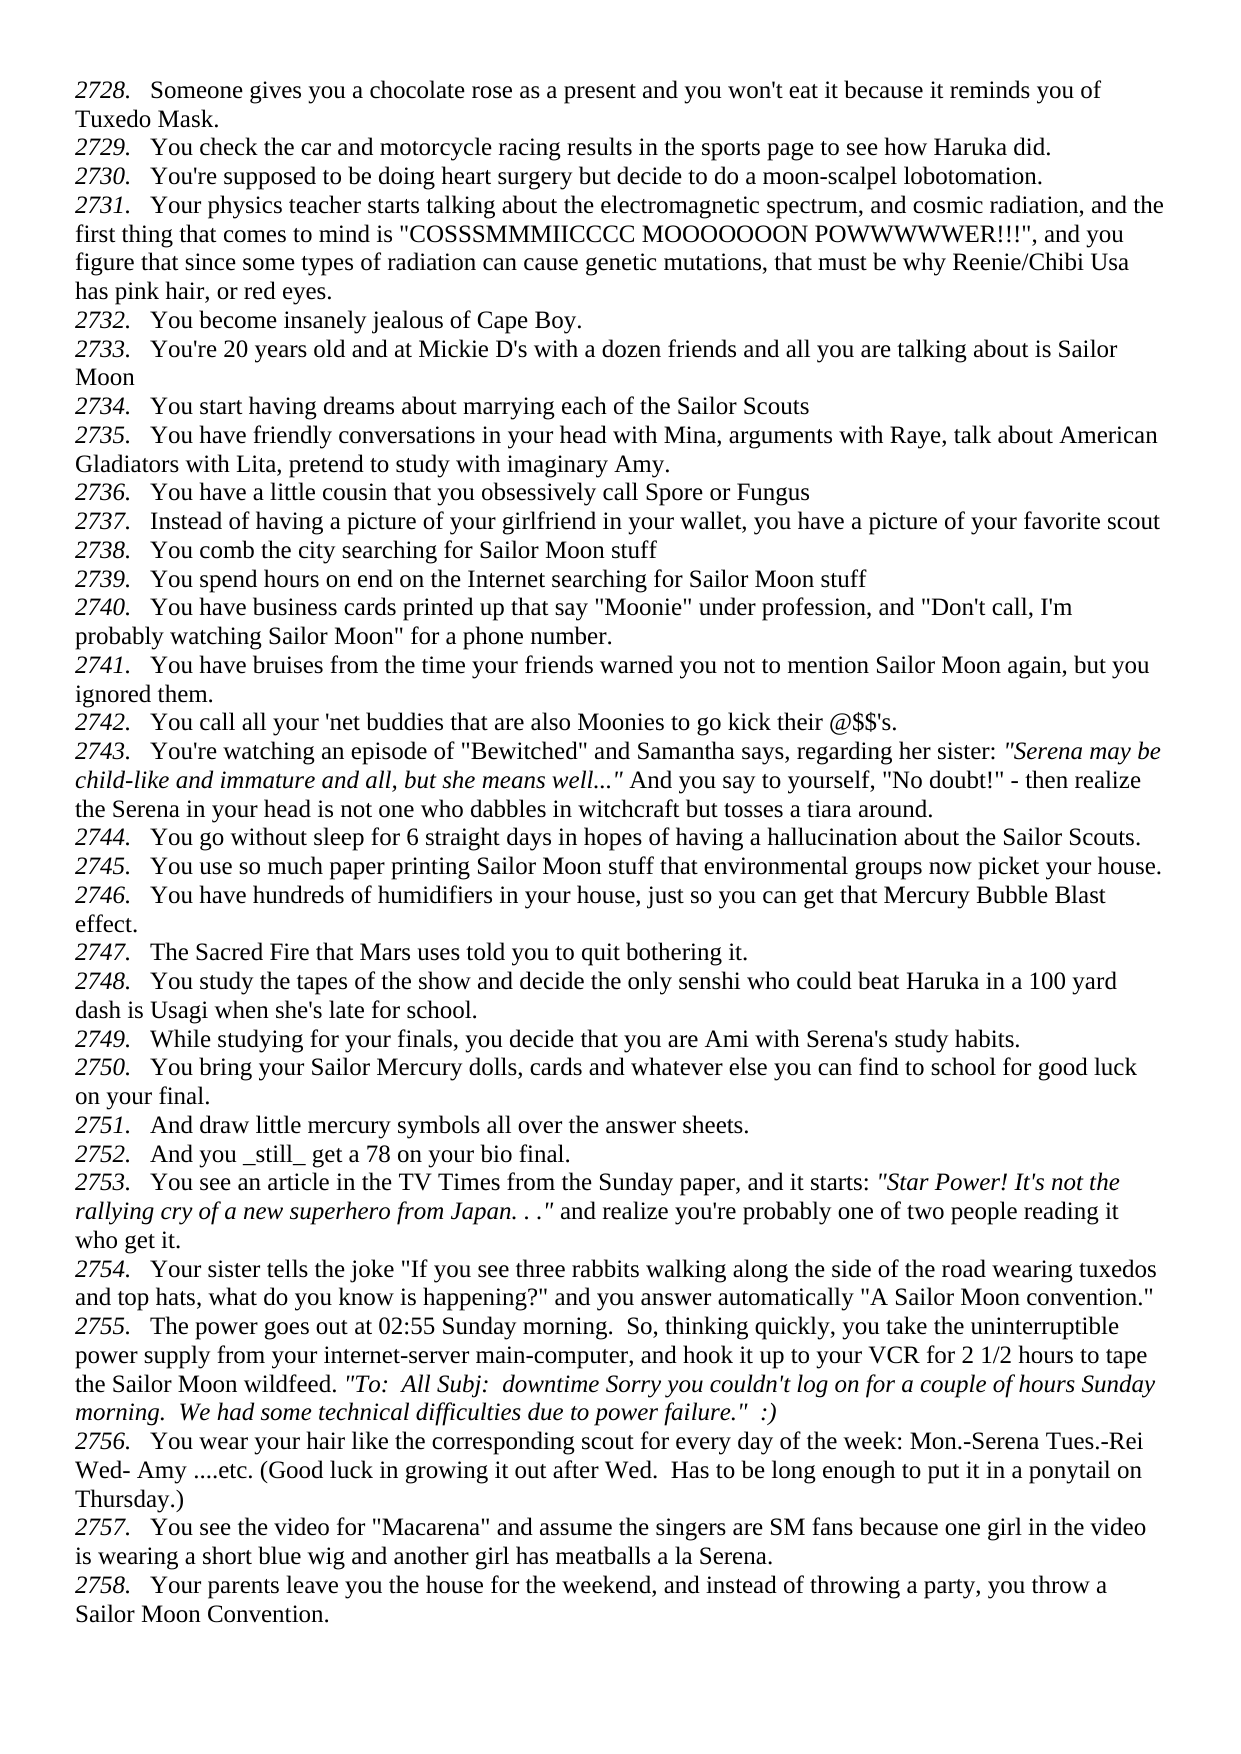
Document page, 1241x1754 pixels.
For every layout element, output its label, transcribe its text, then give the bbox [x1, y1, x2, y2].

list Your sister tells the joke "If you see three rabbits walking along the side of the road wearing tuxedos and top hats, what do you know is happening?" and you answer automatically "A Sailor Moon convention." [75, 1254, 1165, 1311]
list You check the car and motorcycle racing results in the sports page to see how Haruka did. [75, 132, 1165, 161]
list And draw little mercury symbols all over the answer sheets. [75, 1110, 1165, 1139]
list Instead of having a picture of your girlfriend in your wallet, you have a picture of your favorite scout [75, 506, 1165, 535]
list You wear your hair like the corresponding scout for every day of the week: Mon.-Serena Tues.-Rei Wed- Amy ....etc. (Good luck in growing it out after Wed. Has to be long enough to put it in a ponytail on Thursday.) [75, 1426, 1165, 1512]
list You have hundreds of humidifiers in your house, just so you can get that Mercury Bubble Blast effect. [75, 880, 1165, 937]
list You see an article in the TV Times from the Sunday paper, and it starts: "Star Power! It's not the rallying cry of a new superhero from Japan. . ." and realize you're probably one of two people reading it who get it. [75, 1167, 1165, 1254]
list You're watching an episode of "Bewitched" and Samantha says, regarding her sister: "Serena may be child-like and immature and all, but she means well..." And you say to yourself, "No doubt!" - then realize the Serena in your head is not one who dabbles in witchcraft but tosses a tiara around. [75, 736, 1165, 822]
list You comb the city searching for Sailor Moon stuff [75, 535, 1165, 564]
list You study the tapes of the show and decide the only senshi who could beat Haruka in a 100 yard dash is Usagi when she's late for school. [75, 966, 1165, 1024]
list You start having dreams about marrying each of the Sailor Scouts [75, 391, 1165, 420]
list You become insanely jealous of Cape Boy. [75, 305, 1165, 334]
list Someone gives you a chocolate rose as a present and you won't eat it because it reminds you of Tuxedo Mask. [75, 75, 1165, 132]
list You see the video for "Macarena" and assume the singers are SM fans because one girl in the video is wearing a short blue wig and another girl has meatballs a la Serena. [75, 1512, 1165, 1570]
list You're 20 years old and at Mickie D's with a dozen friends and all you are talking about is Sailor Moon [75, 334, 1165, 391]
list You have bruises from the time your friends warned you not to mention Sailor Moon again, but you ignored them. [75, 650, 1165, 707]
list The Sacred Fire that Mars uses told you to quit bothering it. [75, 937, 1165, 966]
list While studying for your finals, you decide that you are Ami with Serena's study habits. [75, 1024, 1165, 1052]
list You have business cards printed up that say "Moonie" under profession, and "Don't call, I'm probably watching Sailor Moon" for a phone number. [75, 592, 1165, 650]
list You bring your Sailor Mercury dolls, cards and whatever else you can find to school for good luck on your final. [75, 1052, 1165, 1110]
list And you _still_ get a 78 on your bio final. [75, 1139, 1165, 1167]
list You're supposed to be doing heart surgery but decide to do a moon-scalpel lobotomation. [75, 161, 1165, 190]
list You go without sleep for 6 straight days in hopes of having a hallucination about the Sailor Scouts. [75, 822, 1165, 851]
list You use so much paper printing Sailor Moon stuff that environmental groups now picket your house. [75, 851, 1165, 880]
list Your physics teacher starts talking about the electromagnetic spectrum, and cosmic radiation, and the first thing that comes to mind is "COSSSMMMIICCCC MOOOOOOON POWWWWWER!!!", and you figure that since some types of radiation can cause genetic mutations, that must be why Reenie/Chibi Usa has pink hair, or red eyes. [75, 190, 1165, 305]
list Your parents leave you the house for the weekend, and instead of throwing a party, you throw a Sailor Moon Convention. [75, 1570, 1165, 1627]
list You spend hours on end on the Internet searching for Sailor Moon stuff [75, 564, 1165, 592]
list You call all your 'net buddies that are also Moonies to go kick their @$$'s. [75, 707, 1165, 736]
list You have a little cousin that you obsessively call Spore or Fungus [75, 477, 1165, 506]
list You have friendly conversations in your head with Mina, arguments with Raye, talk about American Gladiators with Lita, pretend to study with imaginary Amy. [75, 420, 1165, 477]
list The power goes out at 02:55 Sunday morning. So, thinking quickly, you take the uninterruptible power supply from your internet-server main-computer, and hook it up to your VCR for 2 1/2 hours to tape the Sailor Moon wildfeed. "To: All Subj: downtime Sorry you couldn't log on for a couple of hours Sunday morning. We had some technical difficulties due to power failure." :) [75, 1311, 1165, 1426]
